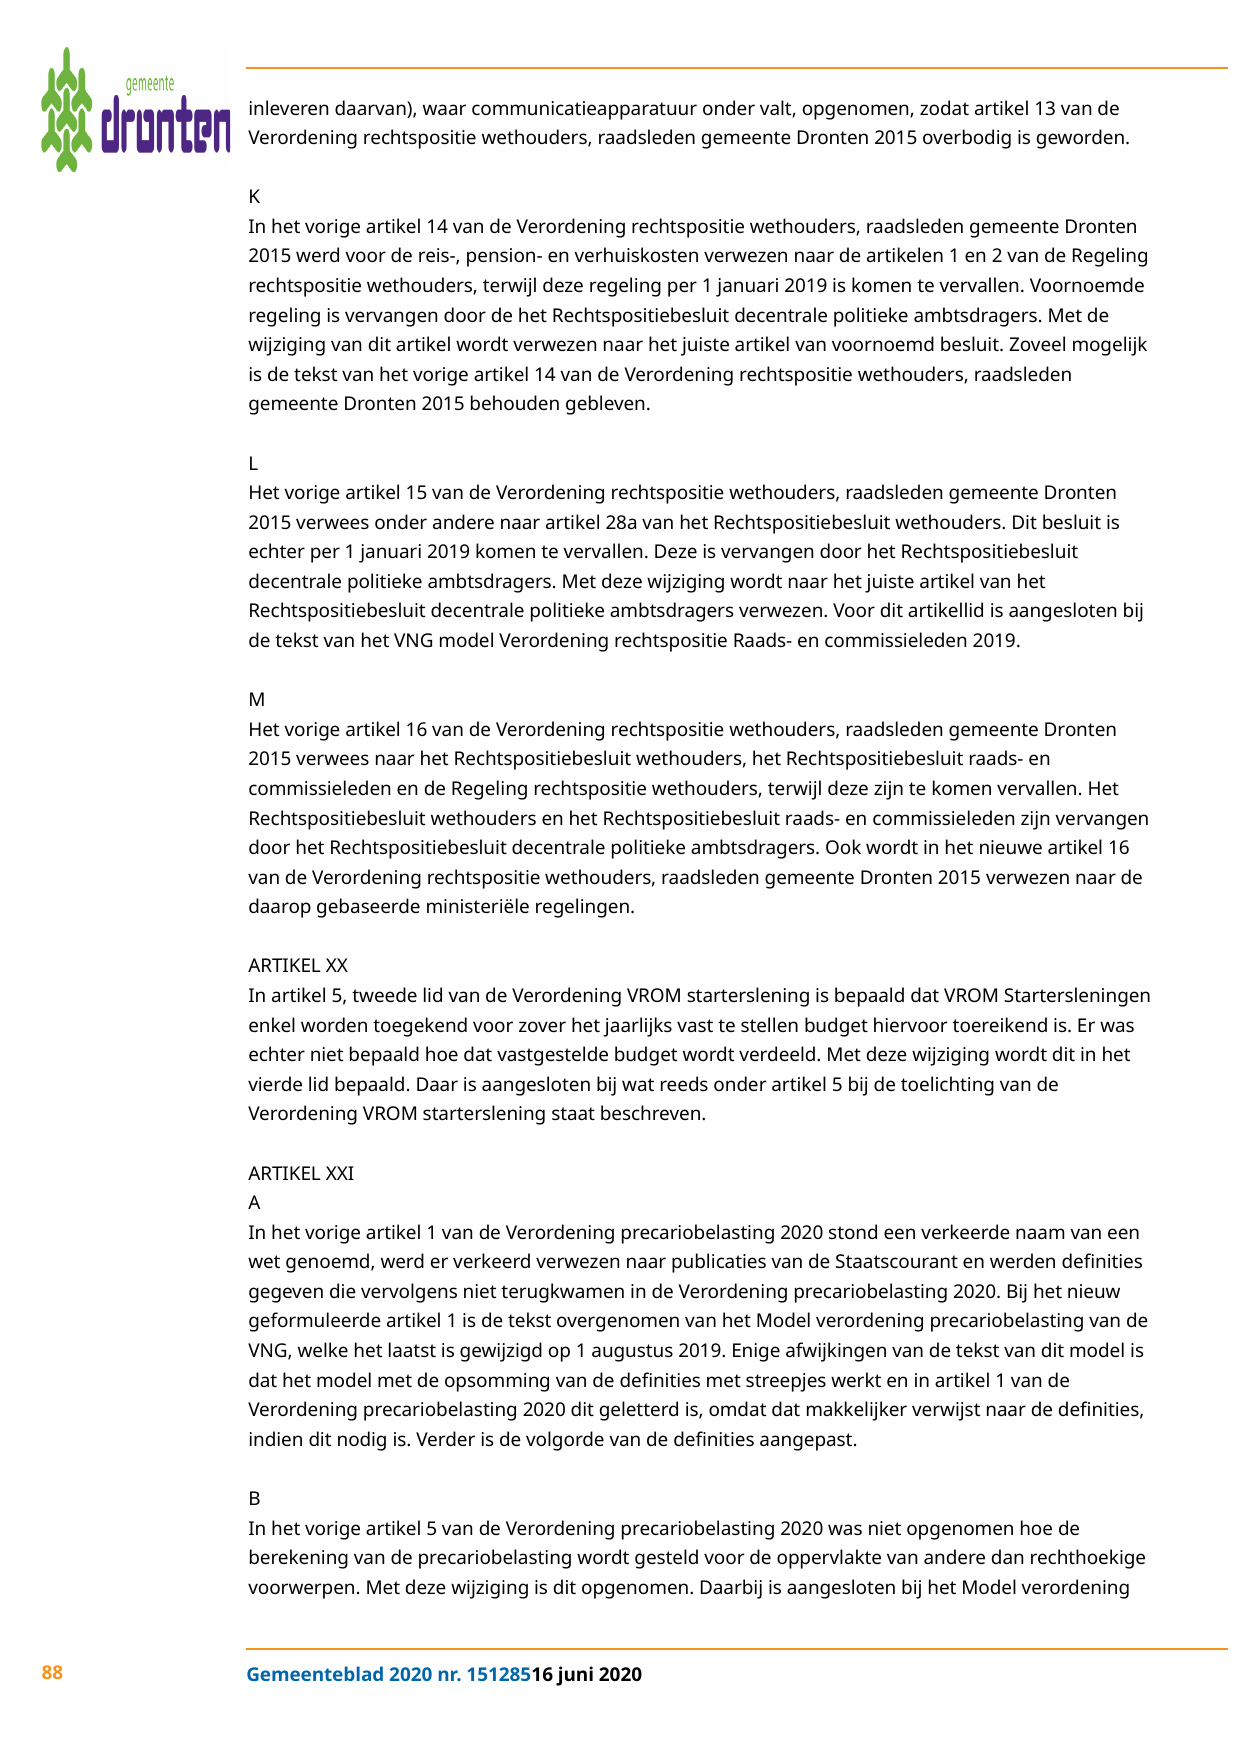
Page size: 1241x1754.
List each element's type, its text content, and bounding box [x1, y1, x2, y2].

text L [248, 450, 1152, 476]
text A [248, 1189, 1152, 1215]
text M [248, 686, 1152, 712]
text K [248, 183, 1152, 209]
text In artikel 5, tweede lid van de Verordening VROM starterslening is bepaald dat VROM Startersleningen enkel worden toegekend voor zover het jaarlijks vast te stellen budget hiervoor toereikend is. Er was echter niet bepaald hoe dat vastgestelde budget wordt verdeeld. Met deze wijziging wordt dit in het vierde lid bepaald. Daar is aangesloten bij wat reeds onder artikel 5 bij de toelichting van de Verordening VROM starterslening staat beschreven. [248, 982, 1152, 1126]
text In het vorige artikel 5 van de Verordening precariobelasting 2020 was niet opgenomen hoe de berekening van de precariobelasting wordt gesteld voor de oppervlakte van andere dan rechthoekige voorwerpen. Met deze wijziging is dit opgenomen. Daarbij is aangesloten bij het Model verordening [248, 1515, 1152, 1600]
picture [41, 47, 231, 172]
text In het vorige artikel 14 van de Verordening rechtspositie wethouders, raadsleden gemeente Dronten 2015 werd voor de reis-, pension- en verhuiskosten verwezen naar de artikelen 1 en 2 van de Regeling rechtspositie wethouders, terwijl deze regeling per 1 januari 2019 is komen te vervallen. Voornoemde regeling is vervangen door de het Rechtspositiebesluit decentrale politieke ambtsdragers. Met de wijziging van dit artikel wordt verwezen naar het juiste artikel van voornoemd besluit. Zoveel mogelijk is de tekst van het vorige artikel 14 van de Verordening rechtspositie wethouders, raadsleden gemeente Dronten 2015 behouden gebleven. [248, 213, 1152, 416]
text In het vorige artikel 1 van de Verordening precariobelasting 2020 stond een verkeerde naam van een wet genoemd, werd er verkeerd verwezen naar publicaties van de Staatscourant en werden definities gegeven die vervolgens niet terugkwamen in de Verordening precariobelasting 2020. Bij het nieuw geformuleerde artikel 1 is de tekst overgenomen van het Model verordening precariobelasting van de VNG, welke het laatst is gewijzigd op 1 augustus 2019. Enige afwijkingen van de tekst van dit model is dat het model met de opsomming van de definities met streepjes werkt en in artikel 1 van de Verordening precariobelasting 2020 dit geletterd is, omdat dat makkelijker verwijst naar de definities, indien dit nodig is. Verder is de volgorde van de definities aangepast. [248, 1219, 1152, 1452]
text Het vorige artikel 16 van de Verordening rechtspositie wethouders, raadsleden gemeente Dronten 2015 verwees naar het Rechtspositiebesluit wethouders, het Rechtspositiebesluit raads- en commissieleden en de Regeling rechtspositie wethouders, terwijl deze zijn te komen vervallen. Het Rechtspositiebesluit wethouders en het Rechtspositiebesluit raads- en commissieleden zijn vervangen door het Rechtspositiebesluit decentrale politieke ambtsdragers. Ook wordt in het nieuwe artikel 16 van de Verordening rechtspositie wethouders, raadsleden gemeente Dronten 2015 verwezen naar de daarop gebaseerde ministeriële regelingen. [248, 716, 1152, 919]
text ARTIKEL XXI [248, 1160, 1152, 1186]
text inleveren daarvan), waar communicatieapparatuur onder valt, opgenomen, zodat artikel 13 van de Verordening rechtspositie wethouders, raadsleden gemeente Dronten 2015 overbodig is geworden. [248, 95, 1152, 150]
text Het vorige artikel 15 van de Verordening rechtspositie wethouders, raadsleden gemeente Dronten 2015 verwees onder andere naar artikel 28a van het Rechtspositiebesluit wethouders. Dit besluit is echter per 1 januari 2019 komen te vervallen. Deze is vervangen door het Rechtspositiebesluit decentrale politieke ambtsdragers. Met deze wijziging wordt naar het juiste artikel van het Rechtspositiebesluit decentrale politieke ambtsdragers verwezen. Voor dit artikellid is aangesloten bij de tekst van het VNG model Verordening rechtspositie Raads- en commissieleden 2019. [248, 479, 1152, 653]
text B [248, 1485, 1152, 1511]
text ARTIKEL XX [248, 953, 1152, 978]
